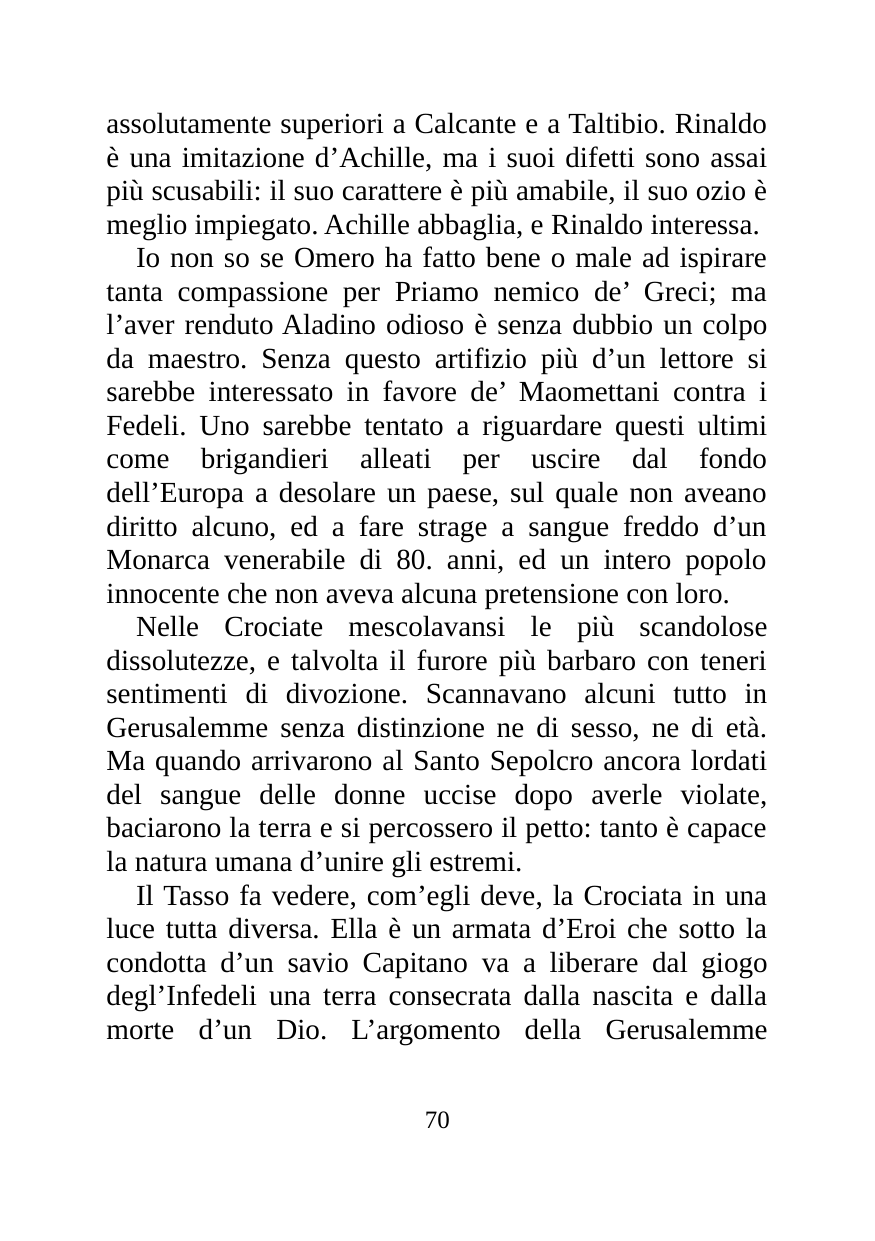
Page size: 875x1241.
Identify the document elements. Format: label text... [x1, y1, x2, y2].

text Io non so se Omero ha fatto bene o male ad ispirare tanta compassione per Priamo nemico de’ Greci; ma l’aver renduto Aladino odioso è senza dubbio un colpo da maestro. Senza questo artifizio più d’un lettore si sarebbe interessato in favore de’ Maomettani contra i Fedeli. Uno sarebbe tentato a riguardare questi ultimi come brigandieri alleati per uscire dal fondo dell’Europa a desolare un paese, sul quale non aveano diritto alcuno, ed a fare strage a sangue freddo d’un Monarca venerabile di 80. anni, ed un intero popolo innocente che non aveva alcuna pretensione con loro. [106, 240, 768, 609]
text assolutamente superiori a Calcante e a Taltibio. Rinaldo è una imitazione d’Achille, ma i suoi difetti sono assai più scusabili: il suo carattere è più amabile, il suo ozio è meglio impiegato. Achille abbaglia, e Rinaldo interessa. [106, 106, 768, 240]
text Nelle Crociate mescolavansi le più scandolose dissolutezze, e talvolta il furore più barbaro con teneri sentimenti di divozione. Scannavano alcuni tutto in Gerusalemme senza distinzione ne di sesso, ne di età. Ma quando arrivarono al Santo Sepolcro ancora lordati del sangue delle donne uccise dopo averle violate, baciarono la terra e si percossero il petto: tanto è capace la natura umana d’unire gli estremi. [106, 609, 768, 878]
text Il Tasso fa vedere, com’egli deve, la Crociata in una luce tutta diversa. Ella è un armata d’Eroi che sotto la condotta d’un savio Capitano va a liberare dal giogo degl’Infedeli una terra consecrata dalla nascita e dalla morte d’un Dio. L’argomento della Gerusalemme [106, 878, 768, 1045]
